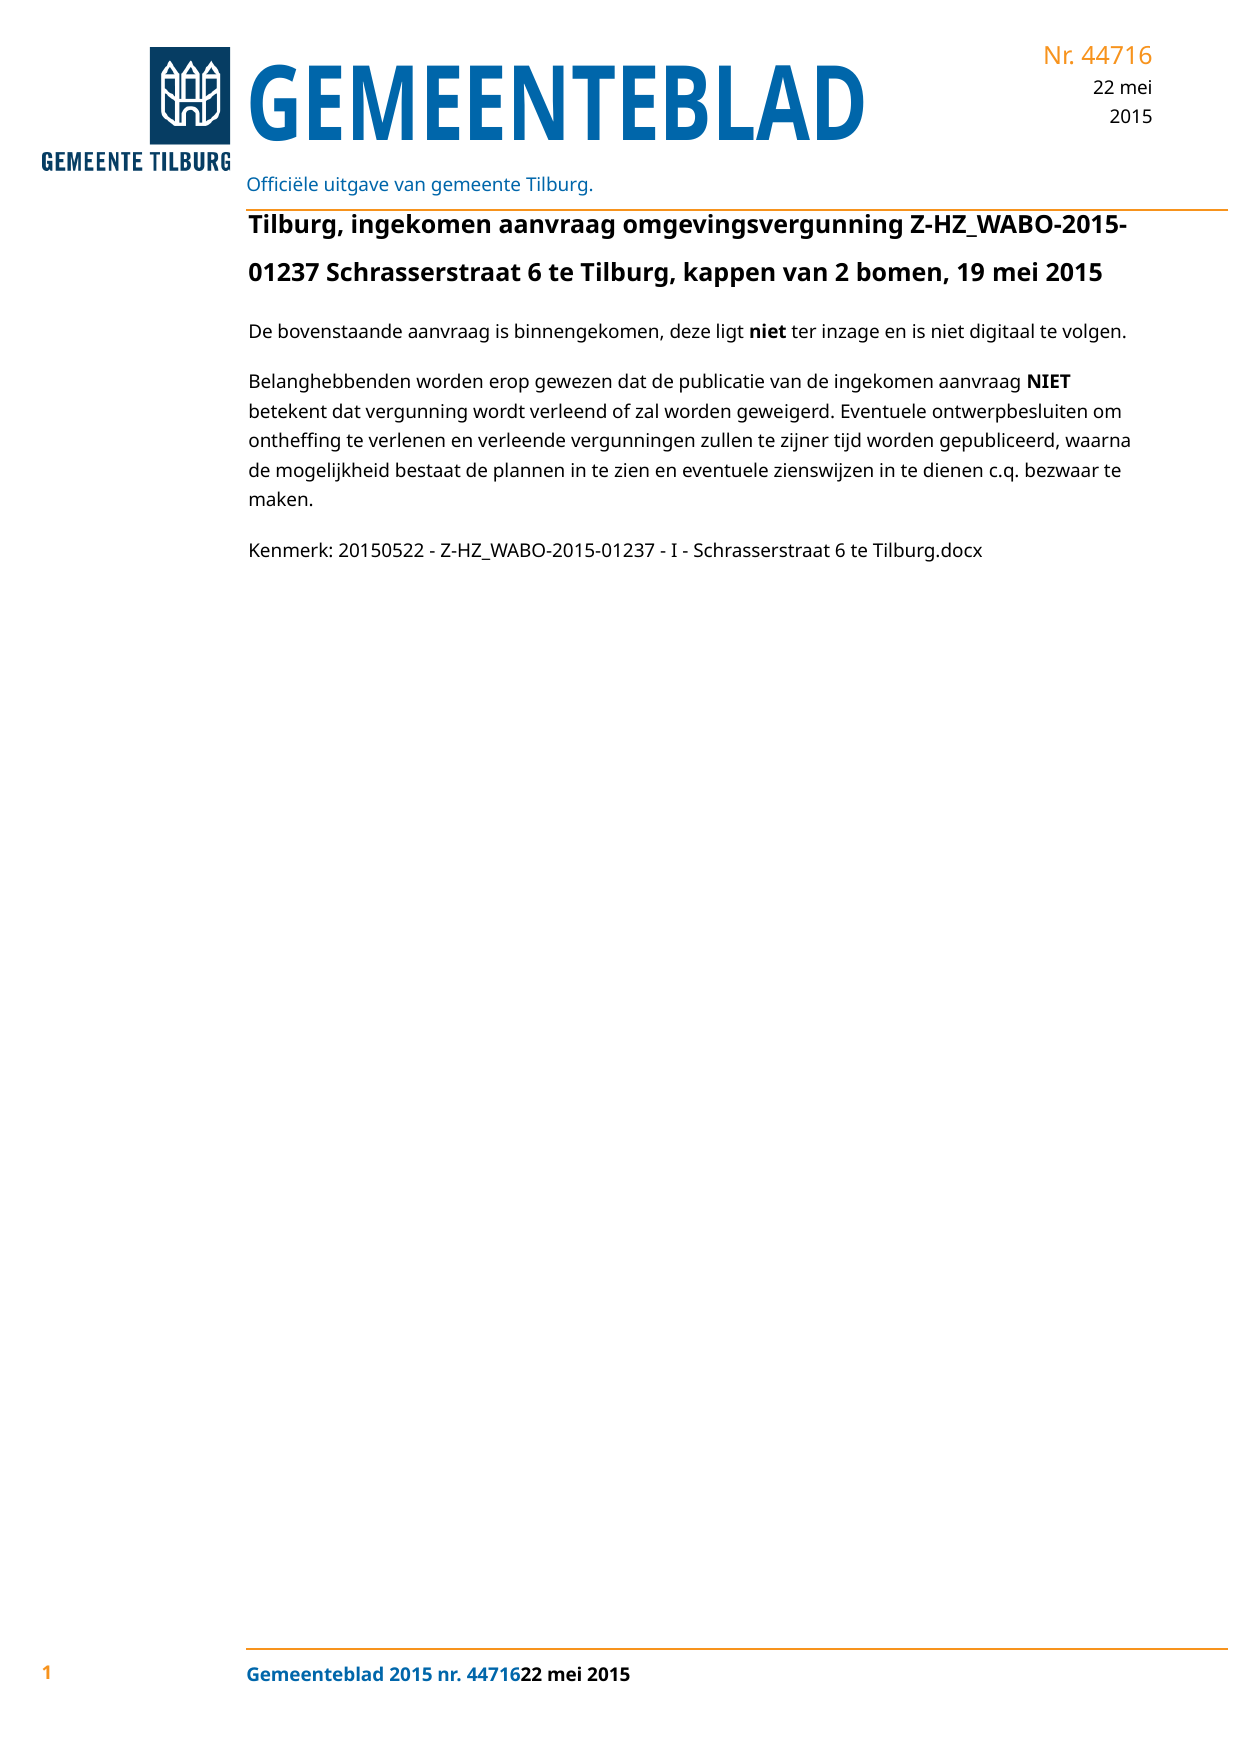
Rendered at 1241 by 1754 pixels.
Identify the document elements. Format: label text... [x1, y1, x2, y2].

text Tilburg, ingekomen aanvraag omgevingsvergunning Z-HZ_WABO-2015-01237 Schrasserstraat 6 te Tilburg, kappen van 2 bomen, 19 mei 2015 [248, 211, 1152, 288]
text De bovenstaande aanvraag is binnengekomen, deze ligt niet ter inzage en is niet digitaal te volgen. [248, 318, 1152, 344]
picture [41, 47, 231, 172]
text Belanghebbenden worden erop gewezen dat de publicatie van de ingekomen aanvraag NIET betekent dat vergunning wordt verleend of zal worden geweigerd. Eventuele ontwerpbesluiten om ontheffing te verlenen en verleende vergunningen zullen te zijner tijd worden gepubliceerd, waarna de mogelijkheid bestaat de plannen in te zien en eventuele zienswijzen in te dienen c.q. bezwaar te maken. [248, 368, 1152, 512]
text Kenmerk: 20150522 - Z-HZ_WABO-2015-01237 - I - Schrasserstraat 6 te Tilburg.docx [248, 537, 1152, 563]
